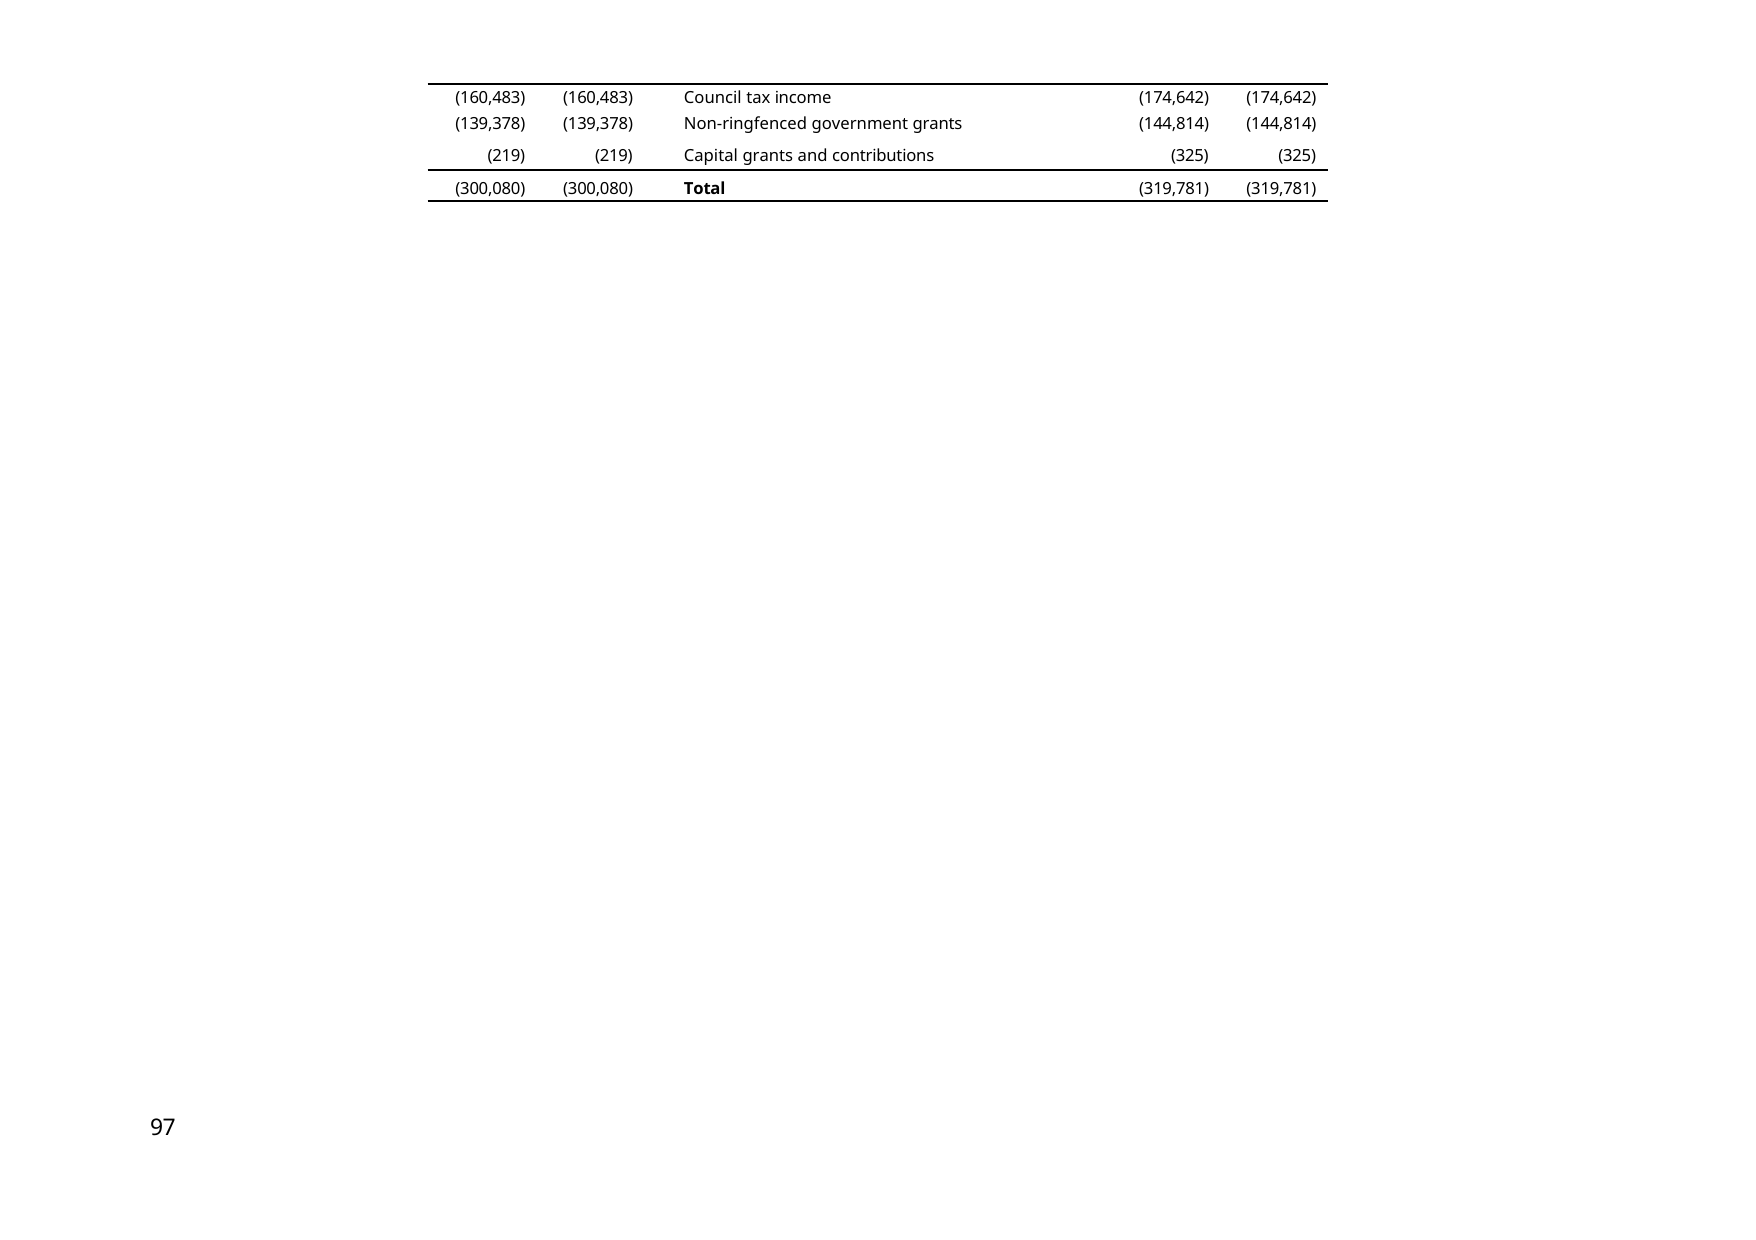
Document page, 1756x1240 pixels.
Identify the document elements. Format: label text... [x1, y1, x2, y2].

table_cell (325) [1051, 138, 1220, 169]
table_cell (300,080) [428, 171, 536, 200]
table_cell (174,642) [1051, 85, 1220, 109]
table_cell (219) [428, 138, 536, 169]
table_cell Capital grants and contributions [658, 138, 1051, 169]
table_cell (139,378) [428, 109, 536, 138]
table_cell Non-ringfenced government grants [658, 109, 1051, 138]
table_cell (144,814) [1220, 109, 1328, 138]
table_cell Council tax income [658, 85, 1051, 109]
table_cell Total [658, 171, 1051, 200]
table_cell (160,483) [428, 85, 536, 109]
table_cell (219) [536, 138, 658, 169]
table_cell (300,080) [536, 171, 658, 200]
table_cell (319,781) [1220, 171, 1328, 200]
table_cell (319,781) [1051, 171, 1220, 200]
table_cell (139,378) [536, 109, 658, 138]
table_cell (144,814) [1051, 109, 1220, 138]
table_cell (160,483) [536, 85, 658, 109]
table_cell (325) [1220, 138, 1328, 169]
table_cell (174,642) [1220, 85, 1328, 109]
